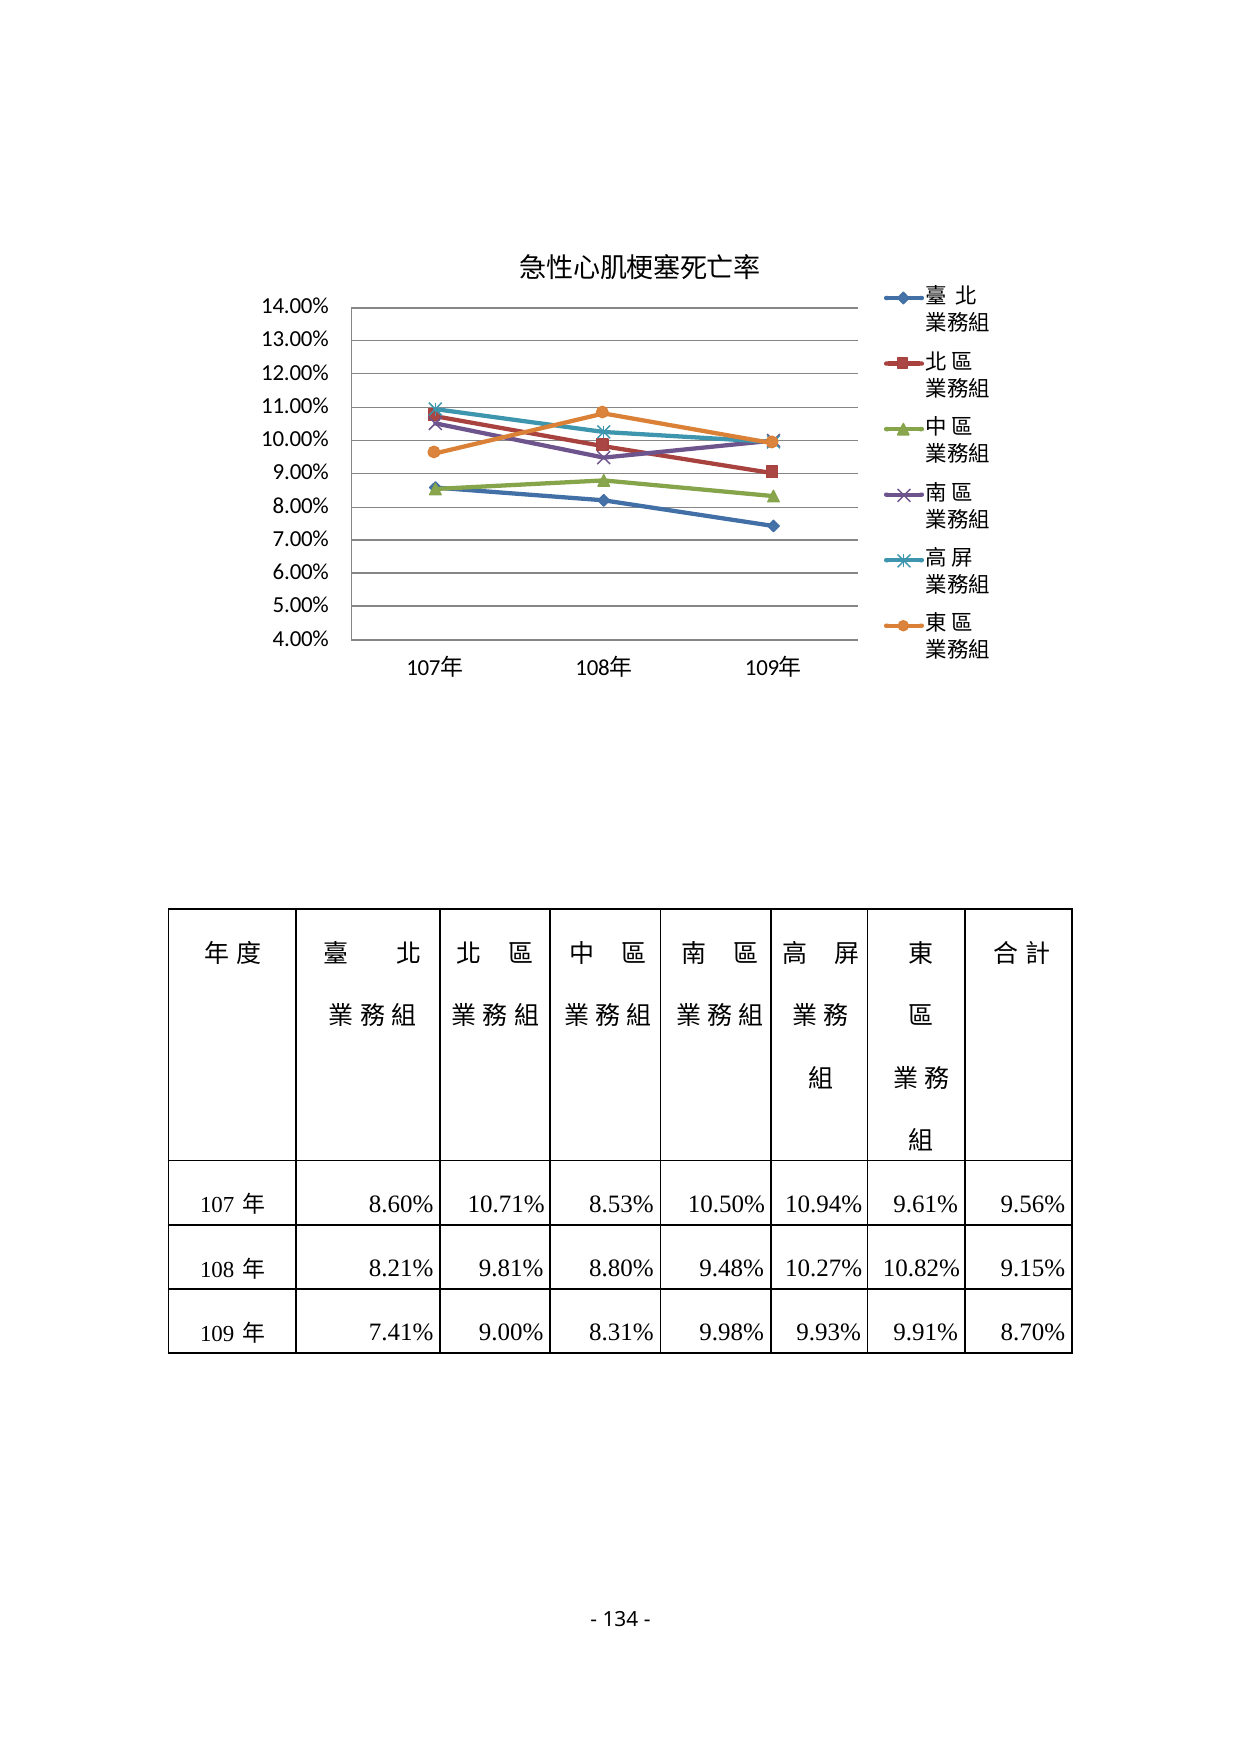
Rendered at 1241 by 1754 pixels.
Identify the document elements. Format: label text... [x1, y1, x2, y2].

table_cell 10.50% [661, 1161, 770, 1224]
table_cell 9.15% [966, 1226, 1071, 1288]
table_cell 10.71% [441, 1161, 549, 1224]
table_cell 9.61% [868, 1161, 964, 1224]
table_cell 7.41% [297, 1290, 439, 1352]
table_header 臺 北 業務組 [297, 910, 439, 1160]
table_header 中 區 業務組 [551, 910, 660, 1160]
table_header 東 區 業務組 [868, 910, 964, 1160]
table_cell 9.00% [441, 1290, 549, 1352]
table_cell 8.53% [551, 1161, 660, 1224]
table_cell 8.60% [297, 1161, 439, 1224]
table_cell 9.81% [441, 1226, 549, 1288]
table_header 北 區 業務組 [441, 910, 549, 1160]
table_cell 9.98% [661, 1290, 770, 1352]
table_cell 109年 [169, 1290, 295, 1352]
table_cell 10.94% [772, 1161, 867, 1224]
table_cell 108年 [169, 1226, 295, 1288]
table_cell 8.21% [297, 1226, 439, 1288]
table_cell 9.91% [868, 1290, 964, 1352]
table_header 合計 [966, 910, 1071, 1160]
table_header 年度 [169, 910, 295, 1160]
table_header 高 屏 業務組 [772, 910, 867, 1160]
table_cell 10.82% [868, 1226, 964, 1288]
table_cell 9.93% [772, 1290, 867, 1352]
table_cell 9.56% [966, 1161, 1071, 1224]
table_cell 8.70% [966, 1290, 1071, 1352]
table_cell 107年 [169, 1161, 295, 1224]
table_cell 8.80% [551, 1226, 660, 1288]
table_cell 10.27% [772, 1226, 867, 1288]
table_header 南 區 業務組 [661, 910, 770, 1160]
table_cell 8.31% [551, 1290, 660, 1352]
table_cell 9.48% [661, 1226, 770, 1288]
